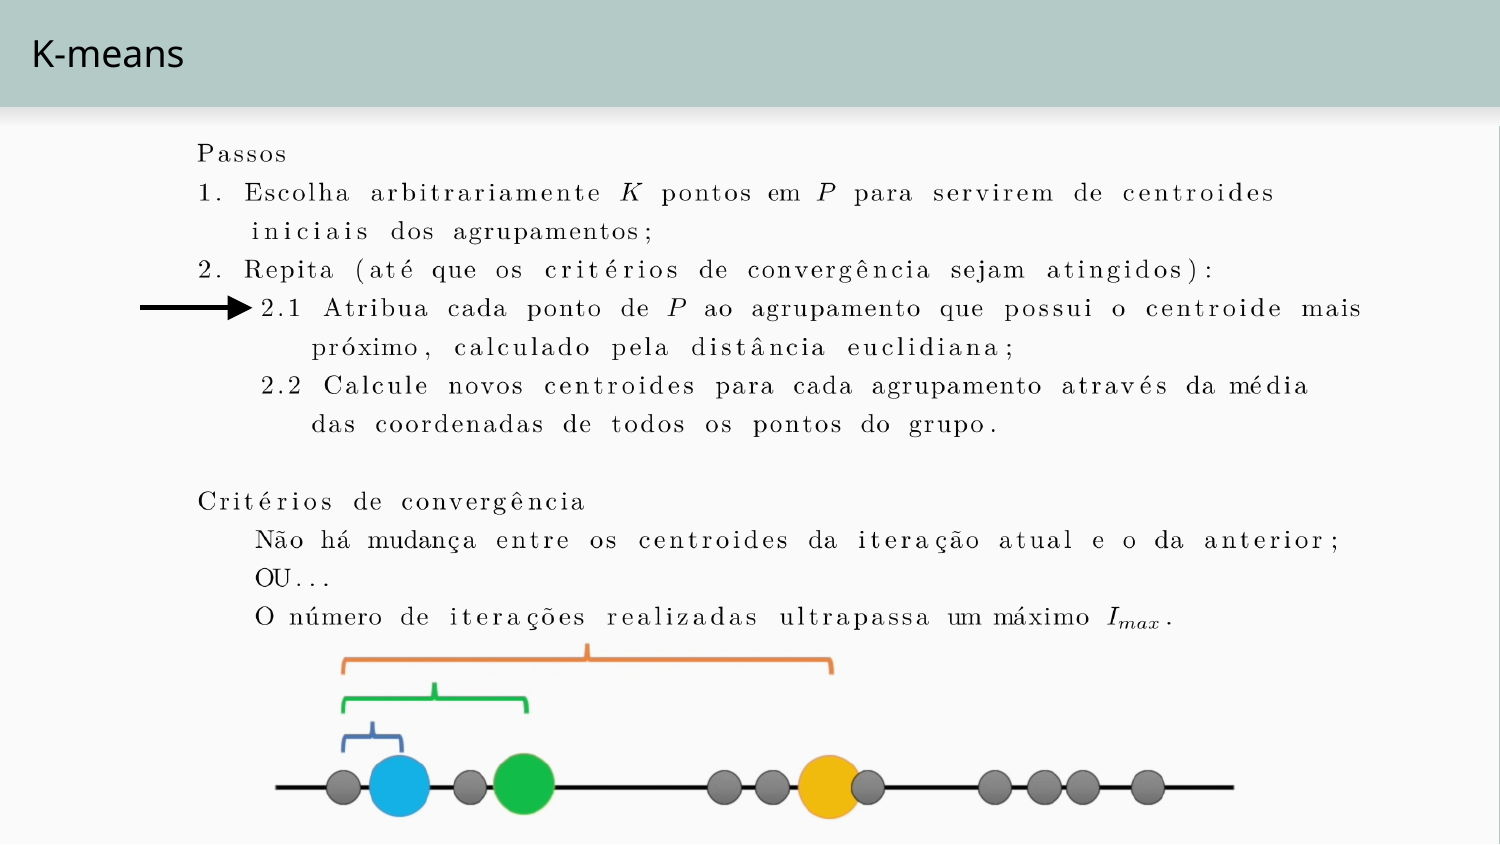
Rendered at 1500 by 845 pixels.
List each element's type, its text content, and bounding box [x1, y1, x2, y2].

picture [187, 132, 1370, 638]
title K-means [16, 2, 1464, 102]
picture [263, 639, 1244, 826]
